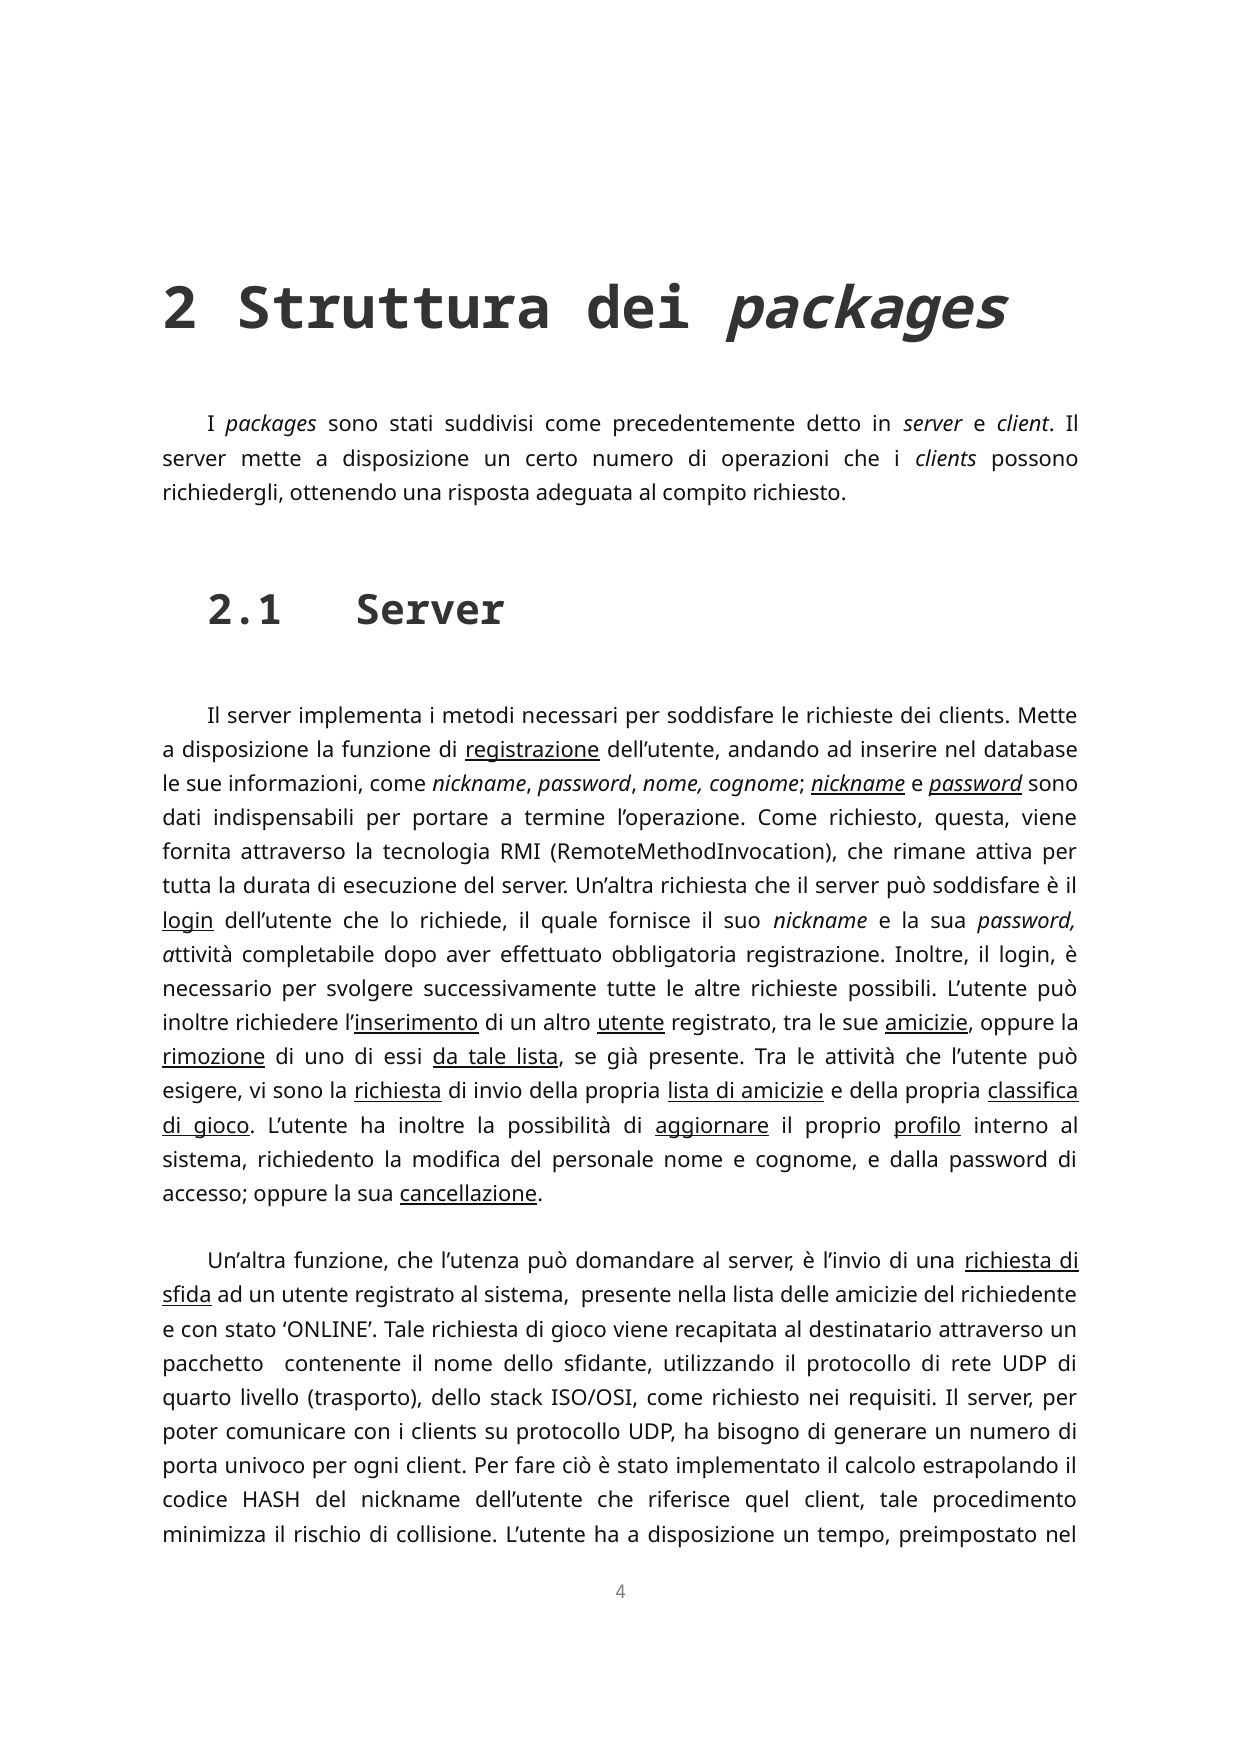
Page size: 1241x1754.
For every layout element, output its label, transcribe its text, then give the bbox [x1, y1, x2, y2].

text I packages sono stati suddivisi come precedentemente detto in server e client. Il server mette a disposizione un certo numero di operazioni che i clients possono richiedergli, ottenendo una risposta adeguata al compito richiesto. [162, 408, 1078, 507]
text Un’altra funzione, che l’utenza può domandare al server, è l’invio di una richiesta di sfida ad un utente registrato al sistema, presente nella lista delle amicizie del richiedente e con stato ‘ONLINE’. Tale richiesta di gioco viene recapitata al destinatario attraverso un pacchetto contenente il nome dello sfidante, utilizzando il protocollo di rete UDP di quarto livello (trasporto), dello stack ISO/OSI, come richiesto nei requisiti. Il server, per poter comunicare con i clients su protocollo UDP, ha bisogno di generare un numero di porta univoco per ogni client. Per fare ciò è stato implementato il calcolo estrapolando il codice HASH del nickname dell’utente che riferisce quel client, tale procedimento minimizza il rischio di collisione. L’utente ha a disposizione un tempo, preimpostato nel [162, 1245, 1078, 1548]
text Il server implementa i metodi necessari per soddisfare le richieste dei clients. Mette a disposizione la funzione di registrazione dell’utente, andando ad inserire nel database le sue informazioni, come nickname, password, nome, cognome; nickname e password sono dati indispensabili per portare a termine l’operazione. Come richiesto, questa, viene fornita attraverso la tecnologia RMI (RemoteMethodInvocation), che rimane attiva per tutta la durata di esecuzione del server. Un’altra richiesta che il server può soddisfare è il login dell’utente che lo richiede, il quale fornisce il suo nickname e la sua password, attività completabile dopo aver effettuato obbligatoria registrazione. Inoltre, il login, è necessario per svolgere successivamente tutte le altre richieste possibili. L’utente può inoltre richiedere l’inserimento di un altro utente registrato, tra le sue amicizie, oppure la rimozione di uno di essi da tale lista, se già presente. Tra le attività che l’utente può esigere, vi sono la richiesta di invio della propria lista di amicizie e della propria classifica di gioco. L’utente ha inoltre la possibilità di aggiornare il proprio profilo interno al sistema, richiedento la modifica del personale nome e cognome, e dalla password di accesso; oppure la sua cancellazione. [162, 700, 1078, 1208]
subtitle Struttura dei packages [162, 266, 1078, 345]
subtitle Server [207, 580, 1078, 637]
